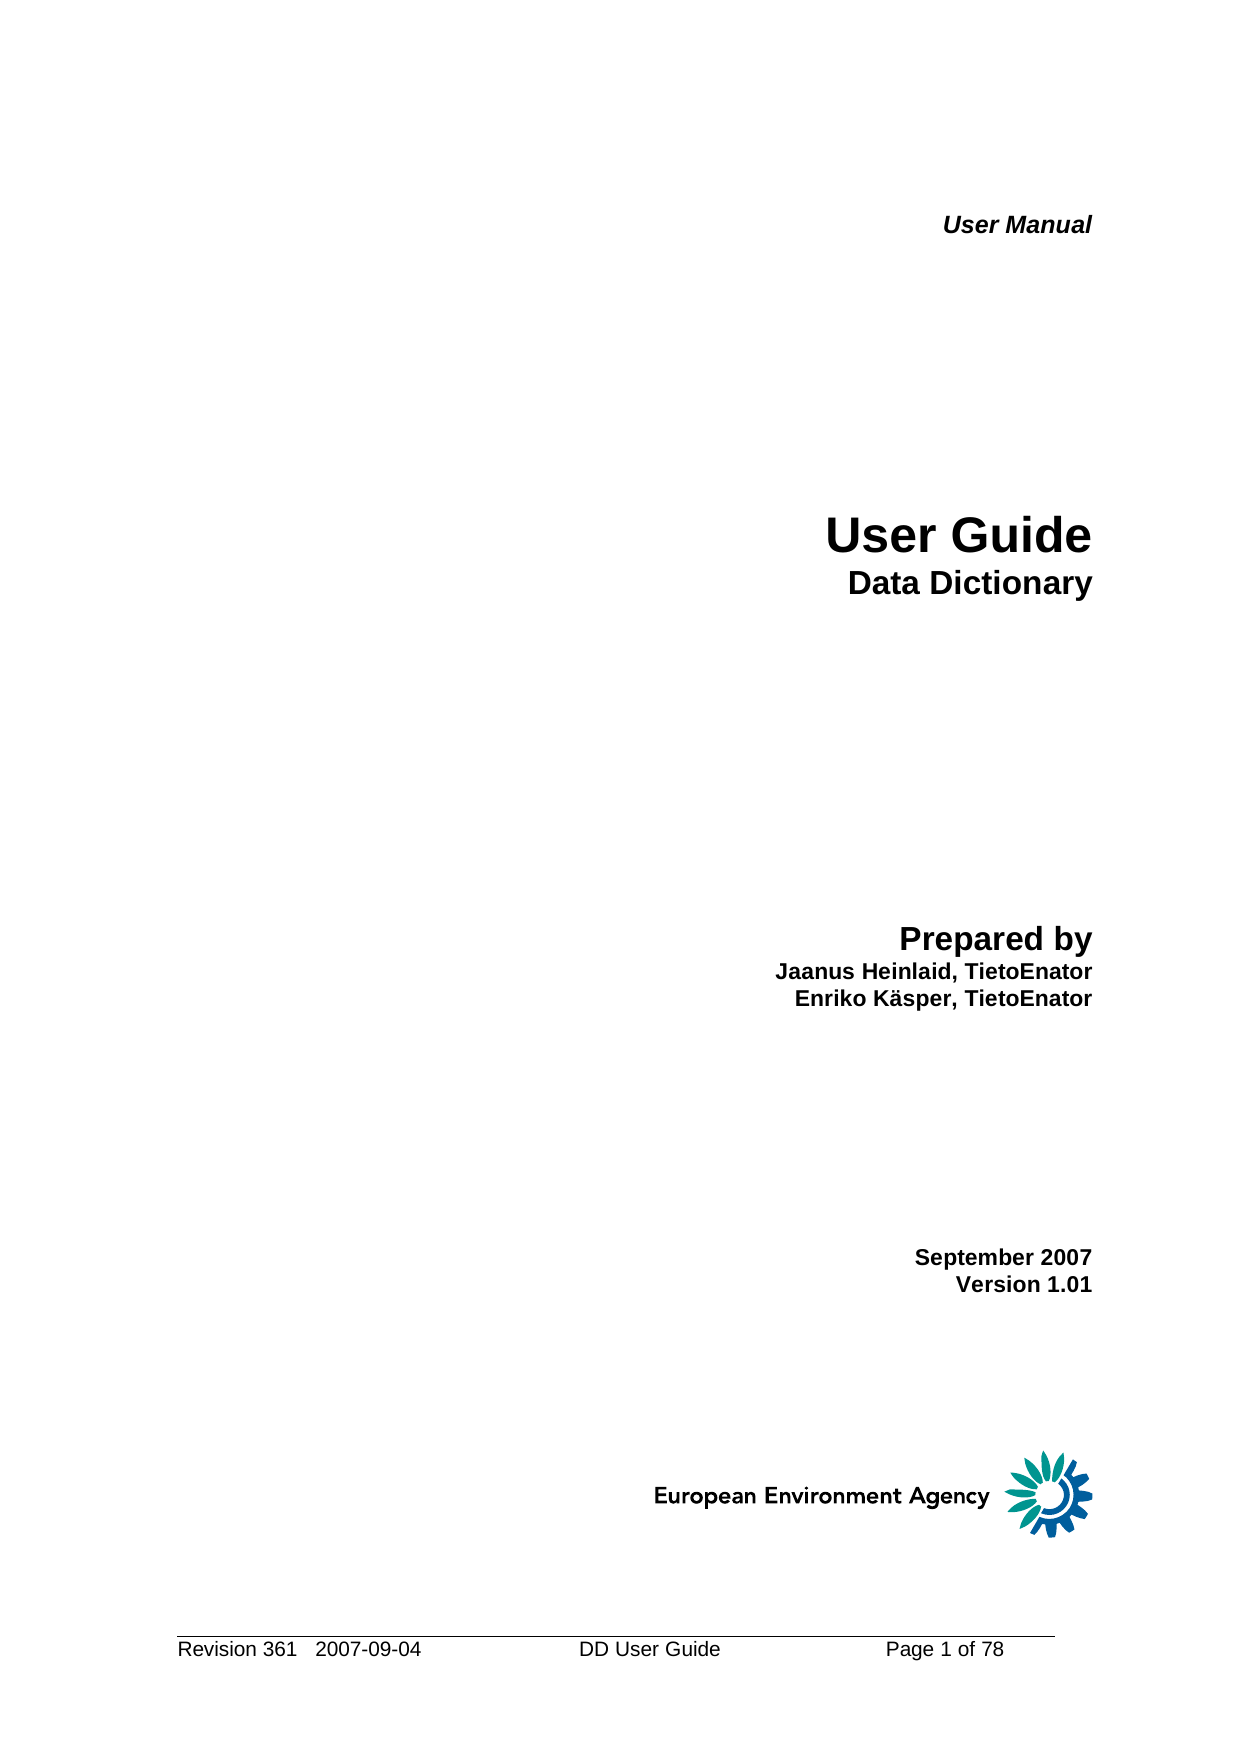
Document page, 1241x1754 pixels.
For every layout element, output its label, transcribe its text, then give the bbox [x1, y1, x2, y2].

subtitle Prepared by [177, 919, 1092, 957]
title Data Dictionary [177, 563, 1092, 602]
text User Manual [177, 210, 1092, 239]
title July 2007 [177, 1244, 1092, 1271]
title User Guide [177, 506, 1092, 563]
title Version 1.01 [177, 1271, 1092, 1298]
title Jaanus Heinlaid, TietoEnator [177, 957, 1092, 984]
title Enriko Käsper, TietoEnator [177, 984, 1092, 1012]
